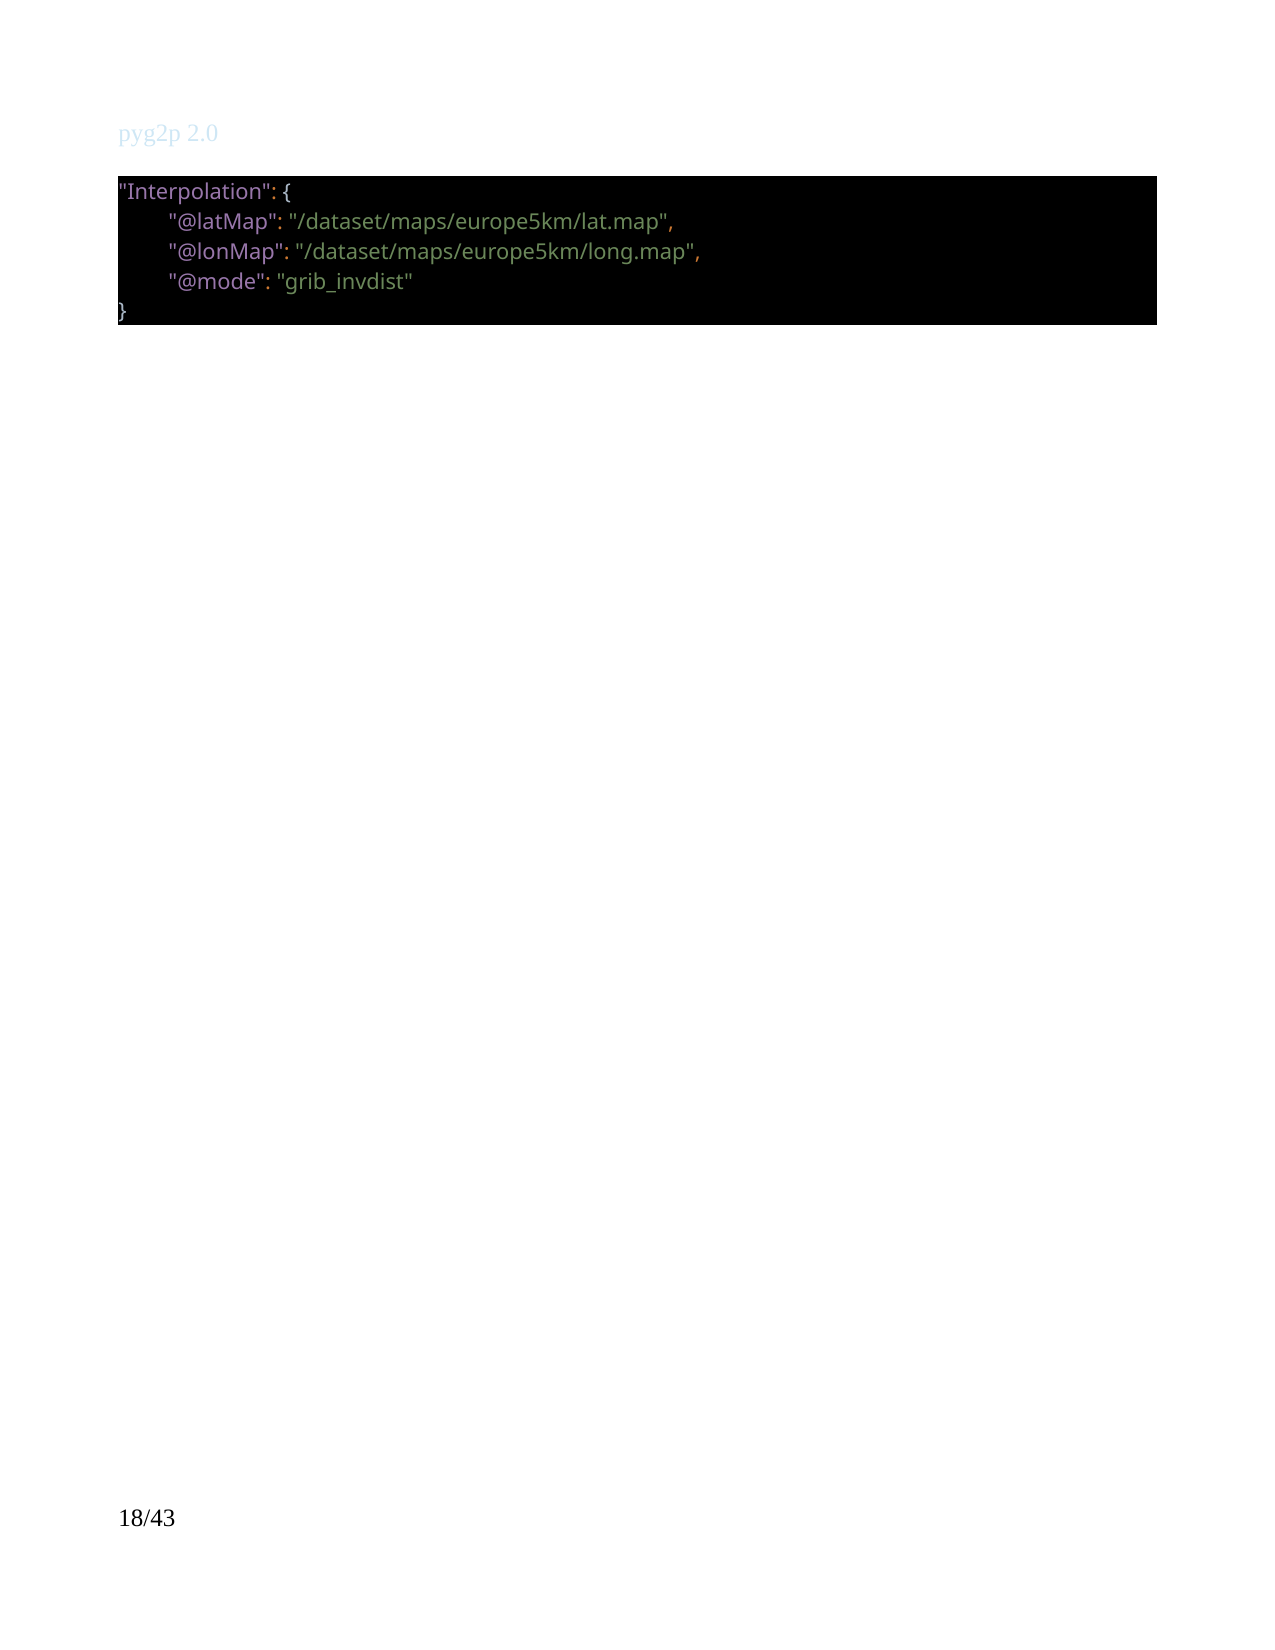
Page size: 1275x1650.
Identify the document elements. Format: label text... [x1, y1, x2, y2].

text "@latMap": "/dataset/maps/europe5km/lat.map", [118, 206, 1157, 236]
text "@mode": "grib_invdist" [118, 266, 1157, 296]
text "@lonMap": "/dataset/maps/europe5km/long.map", [118, 236, 1157, 266]
text } [118, 296, 1157, 325]
text "Interpolation": { [118, 176, 1157, 206]
